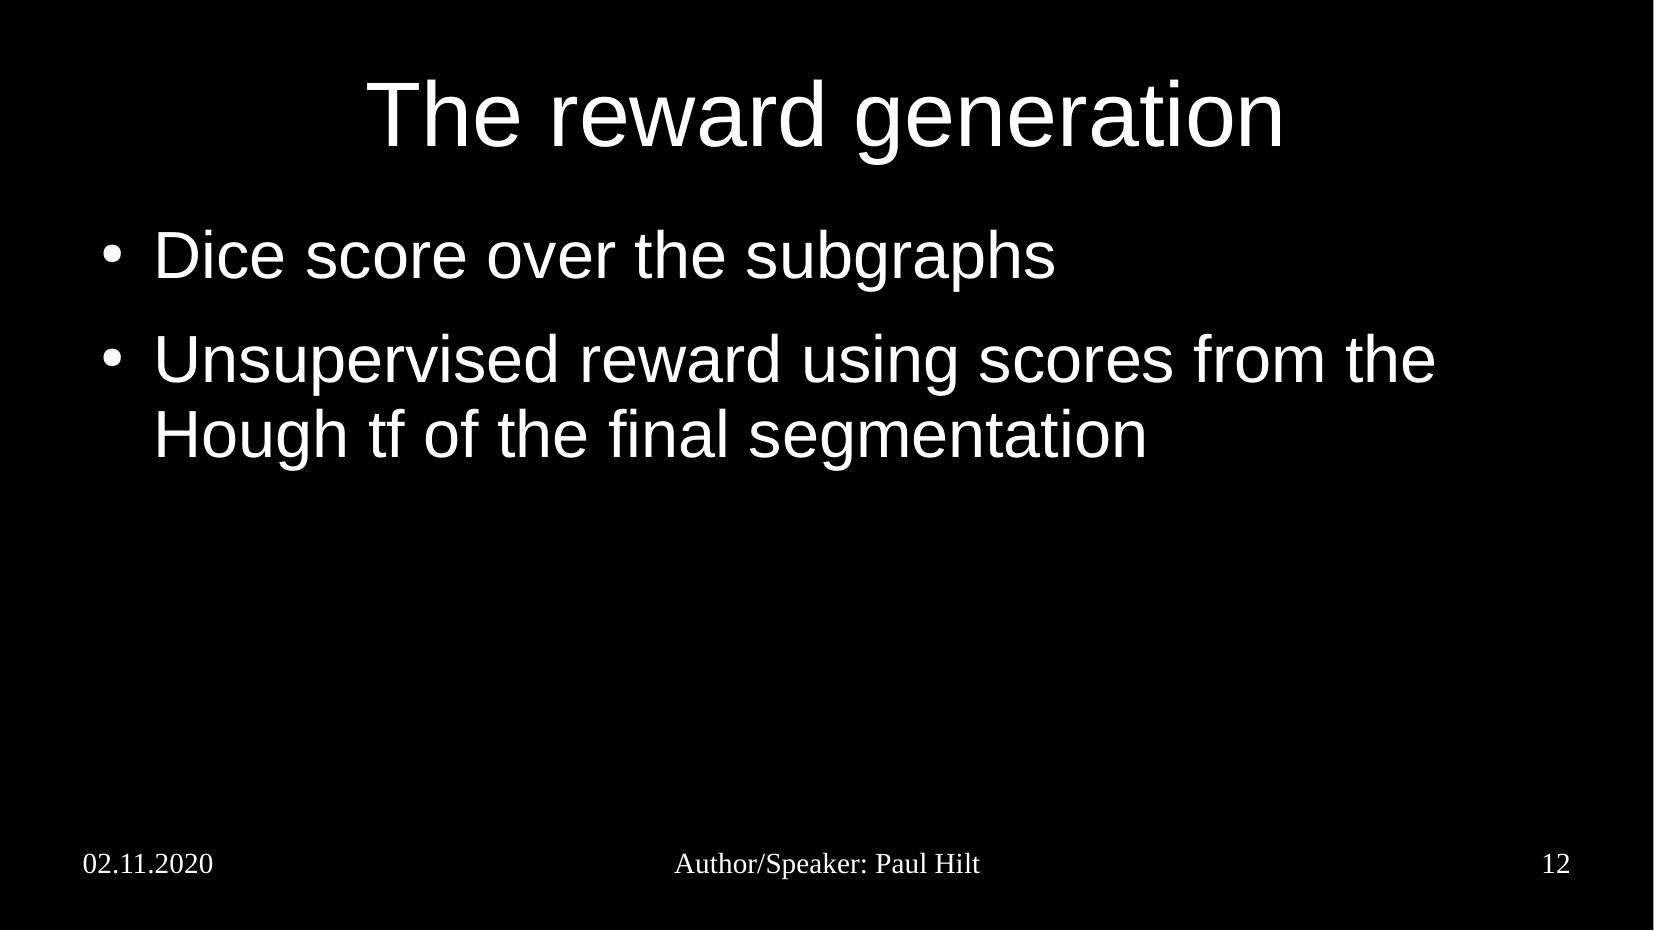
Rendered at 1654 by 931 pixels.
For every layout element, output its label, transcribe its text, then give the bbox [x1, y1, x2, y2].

list Dice score over the subgraphs Unsupervised reward using scores from the Hough tf of the final segmentation [82, 217, 1571, 758]
title The reward generation [82, 37, 1571, 193]
